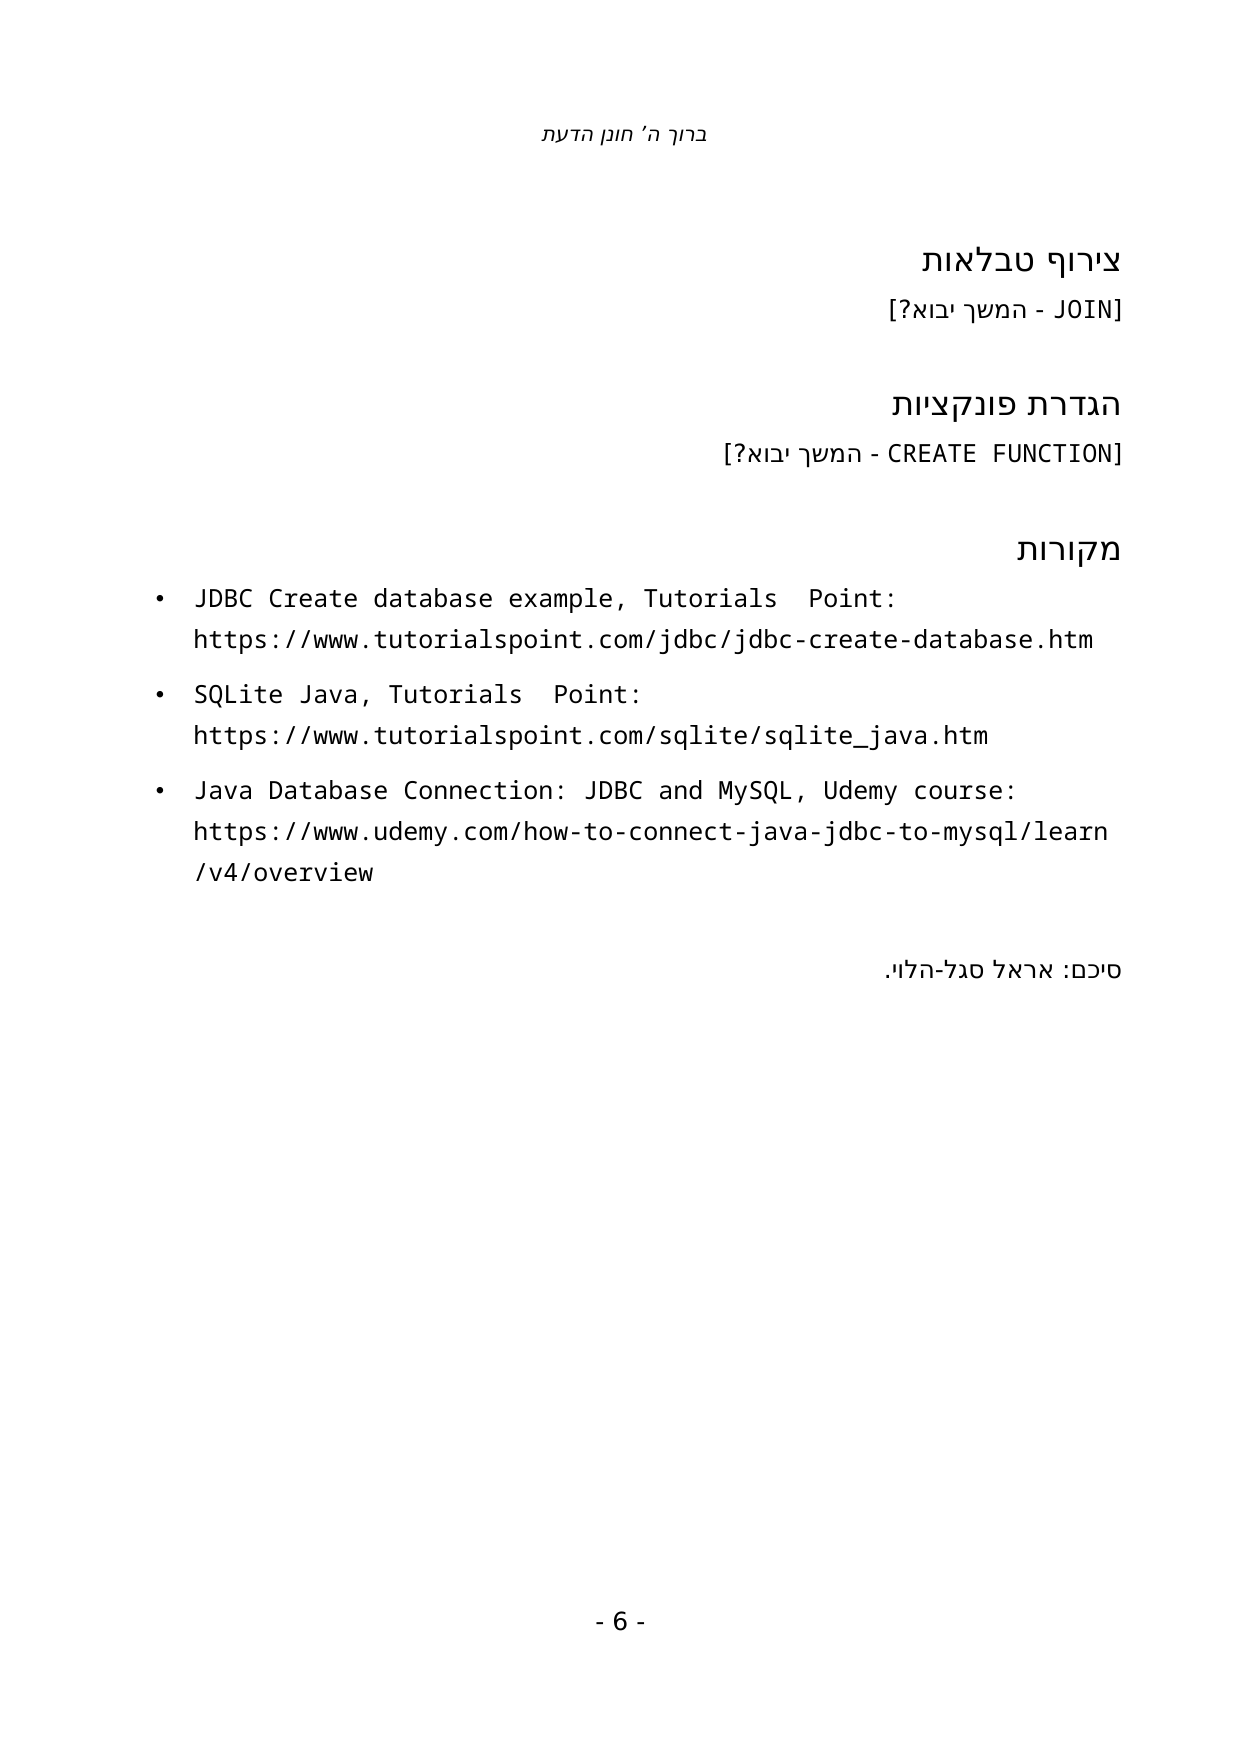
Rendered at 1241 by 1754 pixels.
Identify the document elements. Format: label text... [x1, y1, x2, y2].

list Java Database Connection: JDBC and MySQL, Udemy course: https://www.udemy.com/how-to-connect-java-jdbc-to-mysql/learn/v4/overview [156, 773, 1122, 889]
subtitle הגדרת פונקציות [118, 385, 1122, 423]
list SQLite Java, Tutorials Point: https://www.tutorialspoint.com/sqlite/sqlite_java.htm [156, 677, 1122, 752]
list JDBC Create database example, Tutorials Point: https://www.tutorialspoint.com/jdbc/jdbc-create-database.htm [156, 581, 1122, 655]
subtitle מקורות [118, 529, 1122, 568]
text [CREATE FUNCTION - המשך יבוא?] [118, 436, 1122, 470]
text [JOIN - המשך יבוא?] [118, 292, 1122, 326]
text סיכם: אראל סגל-הלוי. [118, 956, 1122, 985]
subtitle צירוף טבלאות [118, 240, 1122, 279]
